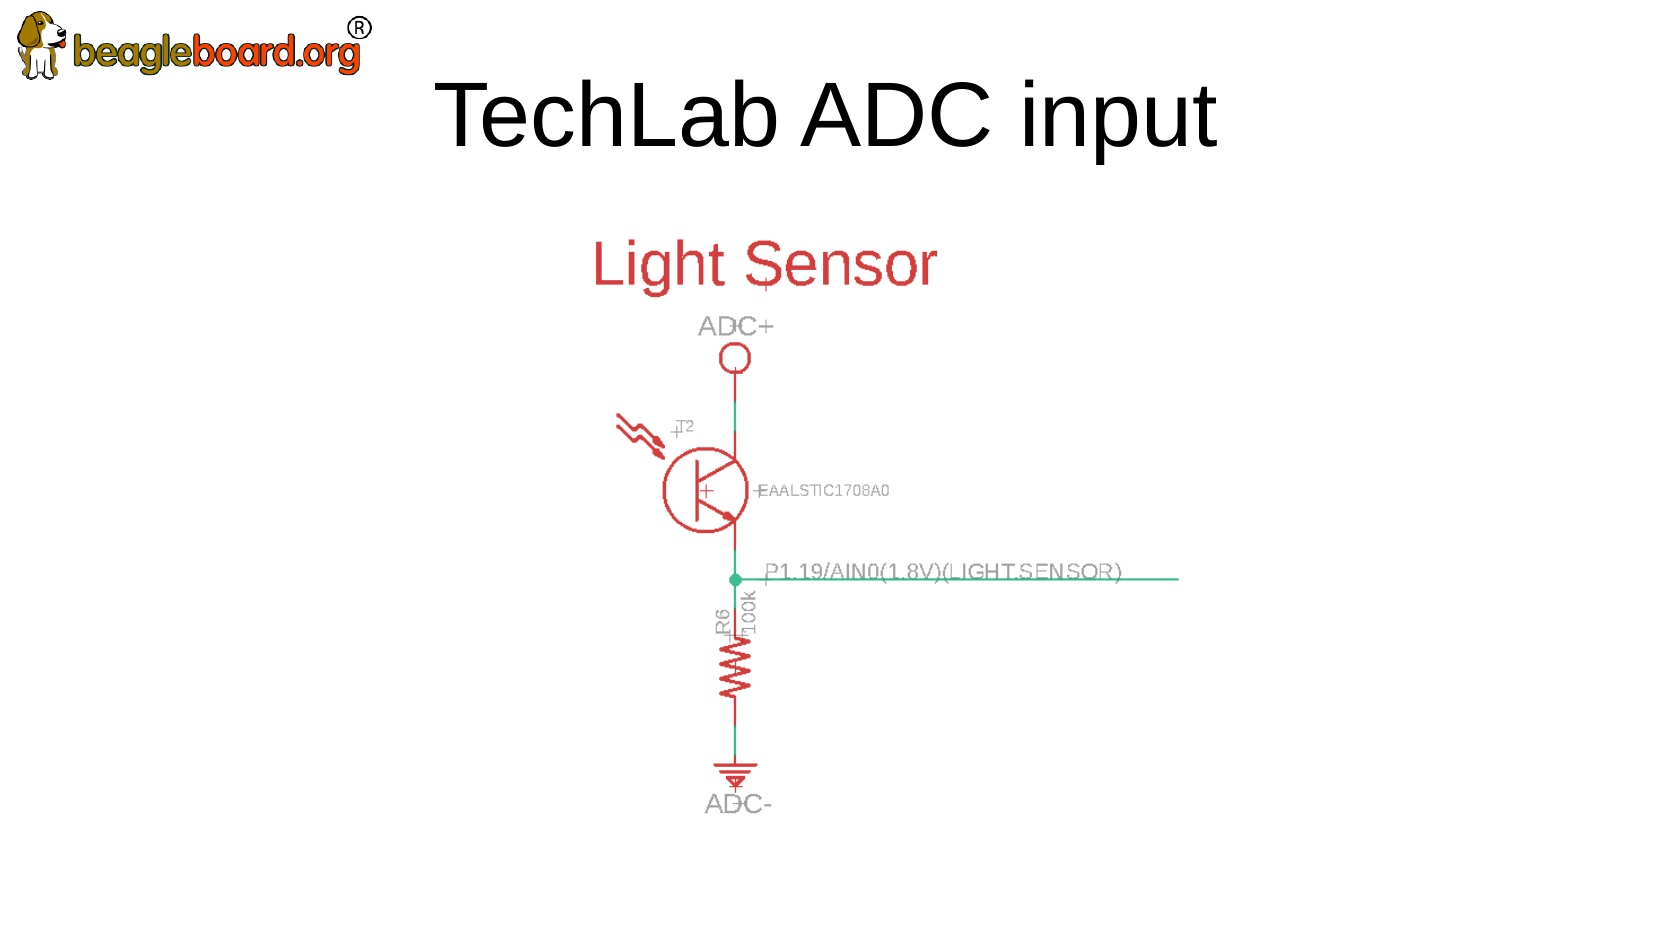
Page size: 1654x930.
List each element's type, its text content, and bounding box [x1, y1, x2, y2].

picture [534, 200, 1215, 855]
title TechLab ADC input [82, 37, 1571, 193]
picture [17, 11, 372, 80]
